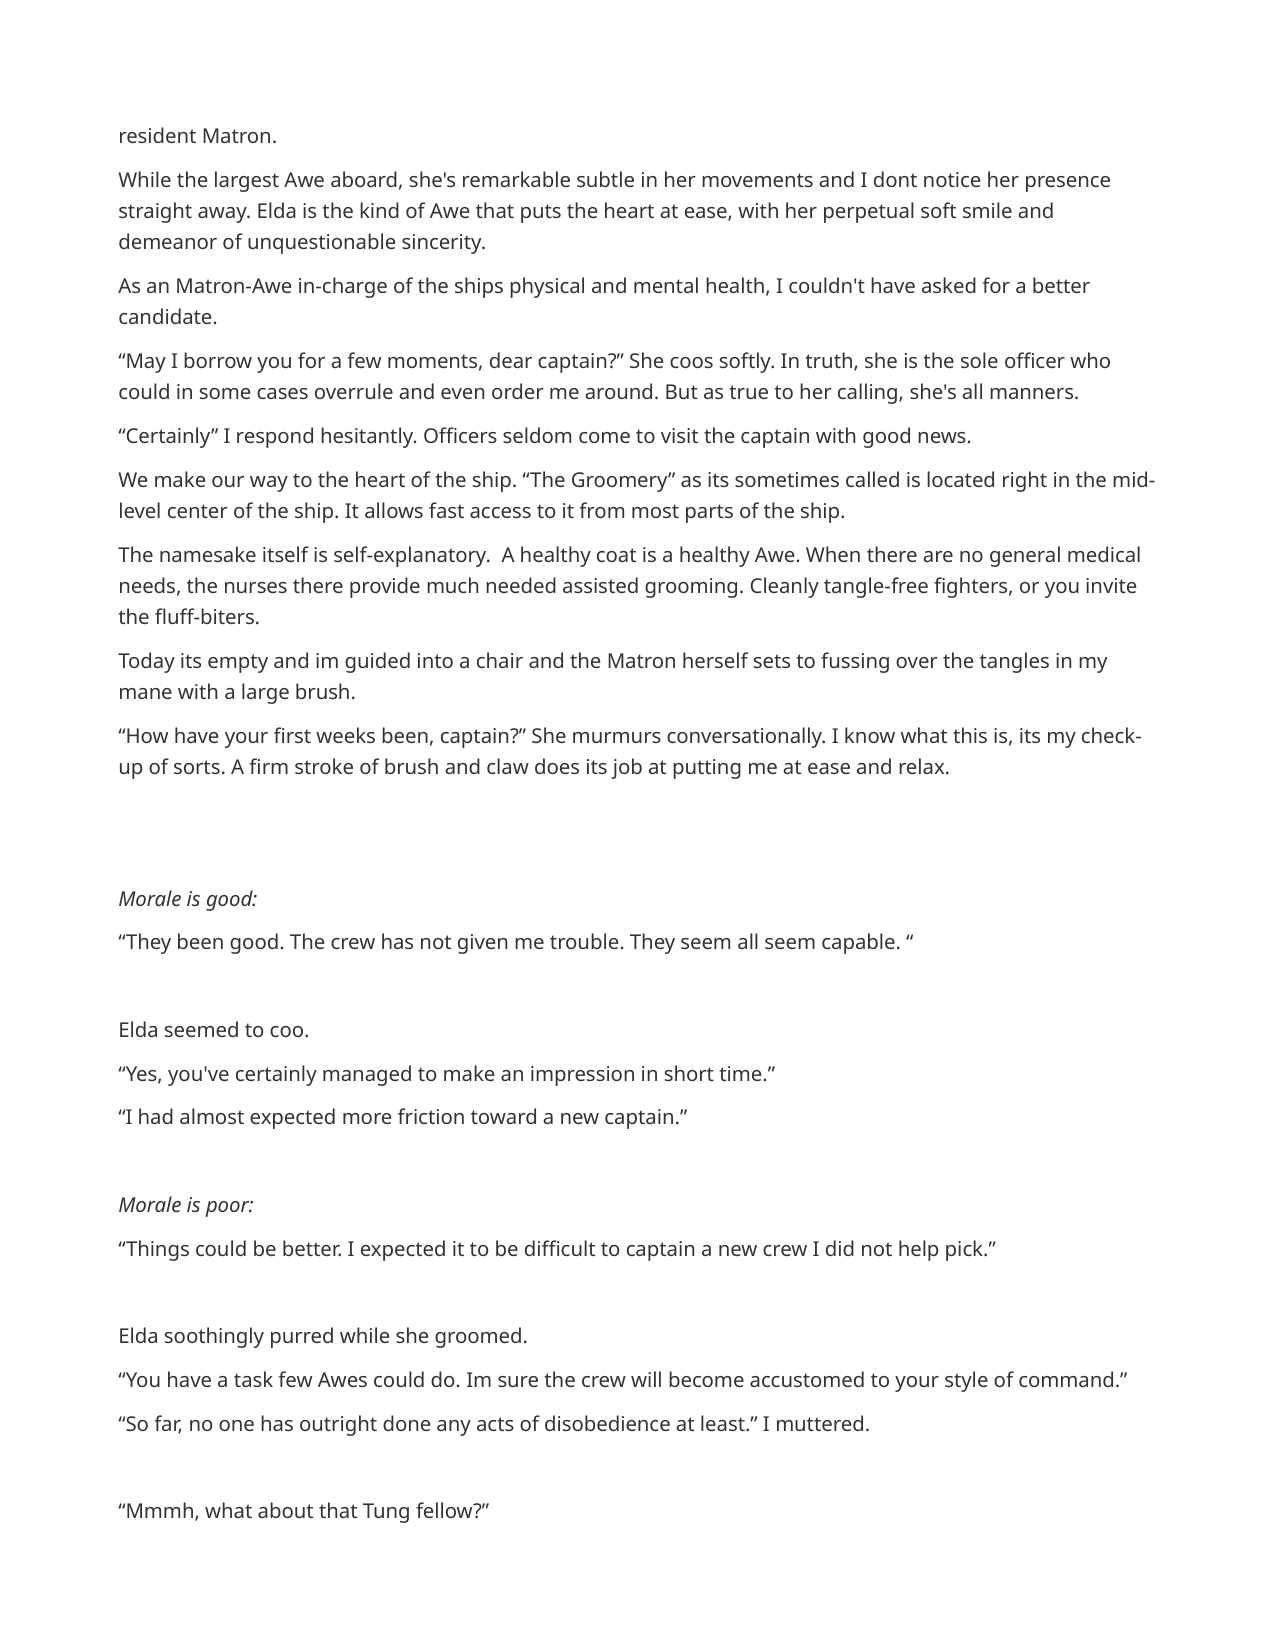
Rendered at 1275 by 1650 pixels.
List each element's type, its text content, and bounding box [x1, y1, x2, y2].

text “Yes, you've certainly managed to make an impression in short time.” [118, 1056, 1157, 1087]
text “You have a task few Awes could do. Im sure the crew will become accustomed to your style of command.” [118, 1362, 1157, 1393]
text “They been good. The crew has not given me trouble. They seem all seem capable. “ [118, 924, 1157, 956]
text resident Matron. [118, 118, 1157, 149]
text “May I borrow you for a few moments, dear captain?” She coos softly. In truth, she is the sole officer who could in some cases overrule and even order me around. But as true to her calling, she's all manners. [118, 343, 1157, 406]
text “Mmmh, what about that Tung fellow?” [118, 1493, 1157, 1524]
text Morale is poor: [118, 1187, 1157, 1218]
text We make our way to the heart of the ship. “The Groomery” as its sometimes called is located right in the mid-level center of the ship. It allows fast access to it from most parts of the ship. [118, 462, 1157, 524]
text “How have your first weeks been, captain?” She murmurs conversationally. I know what this is, its my check-up of sorts. A firm stroke of brush and claw does its job at putting me at ease and relax. [118, 718, 1157, 781]
text As an Matron-Awe in-charge of the ships physical and mental health, I couldn't have asked for a better candidate. [118, 268, 1157, 331]
text Elda soothingly purred while she groomed. [118, 1318, 1157, 1349]
text Today its empty and im guided into a chair and the Matron herself sets to fussing over the tangles in my mane with a large brush. [118, 643, 1157, 706]
text “Things could be better. I expected it to be difficult to captain a new crew I did not help pick.” [118, 1231, 1157, 1262]
text Elda seemed to coo. [118, 1012, 1157, 1043]
text “I had almost expected more friction toward a new captain.” [118, 1099, 1157, 1131]
text “So far, no one has outright done any acts of disobedience at least.” I muttered. [118, 1406, 1157, 1437]
text While the largest Awe aboard, she's remarkable subtle in her movements and I dont notice her presence straight away. Elda is the kind of Awe that puts the heart at ease, with her perpetual soft smile and demeanor of unquestionable sincerity. [118, 162, 1157, 256]
text The namesake itself is self-explanatory. A healthy coat is a healthy Awe. When there are no general medical needs, the nurses there provide much needed assisted grooming. Cleanly tangle-free fighters, or you invite the fluff-biters. [118, 537, 1157, 631]
text Morale is good: [118, 881, 1157, 912]
text “Certainly” I respond hesitantly. Officers seldom come to visit the captain with good news. [118, 418, 1157, 449]
